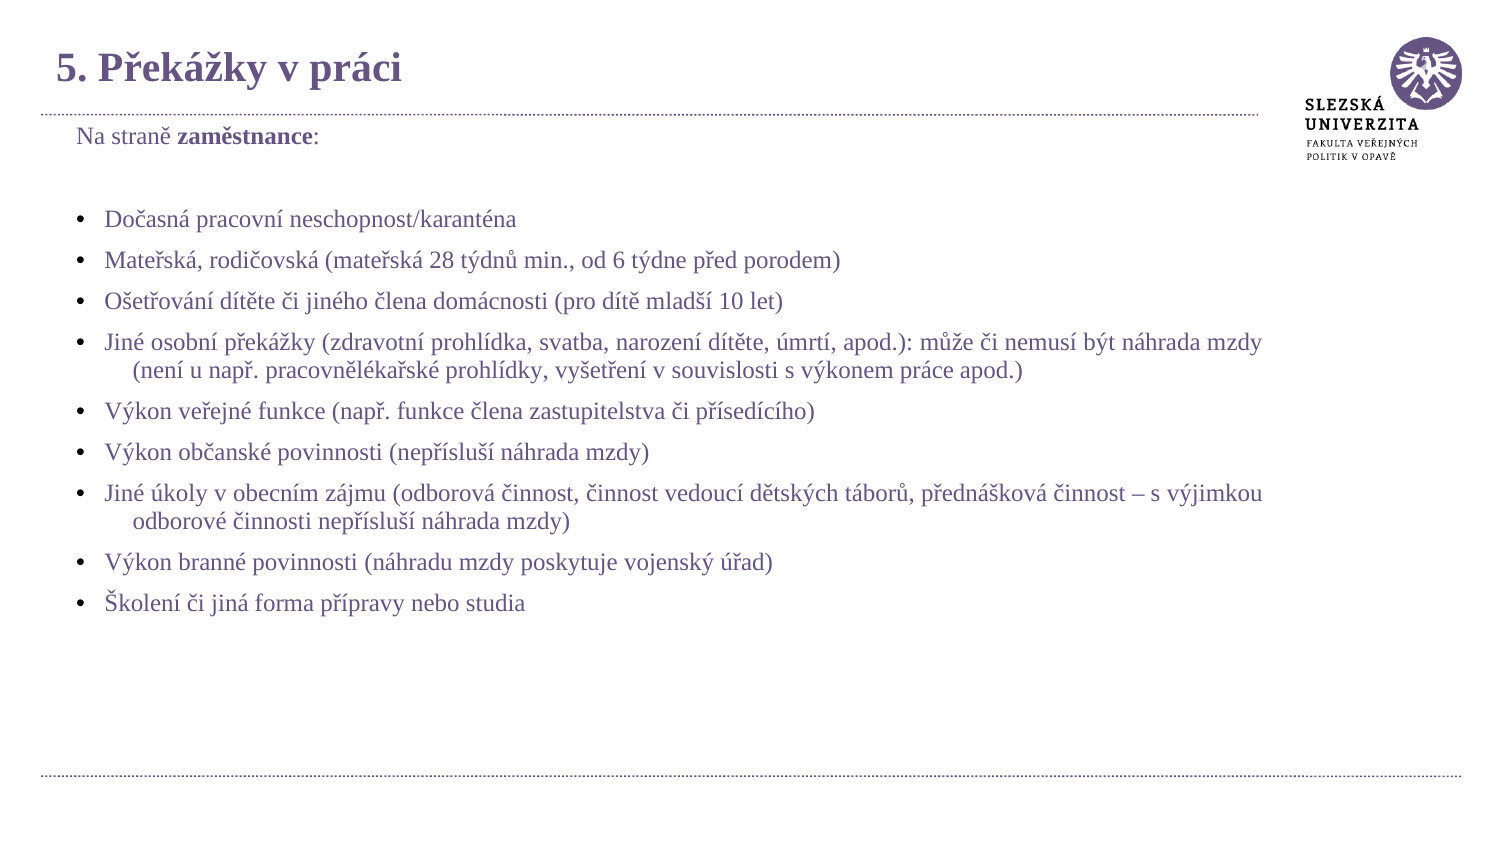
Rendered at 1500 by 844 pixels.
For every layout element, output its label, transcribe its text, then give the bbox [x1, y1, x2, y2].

title 5. Překážky v práci [41, 32, 1220, 116]
text_box Na straně zaměstnance: Dočasná pracovní neschopnost/karanténa Mateřská, rodičovská (mateřská 28 týdnů min., od 6 týdne před porodem) Ošetřování dítěte či jiného člena domácnosti (pro dítě mladší 10 let) Jiné osobní překážky (zdravotní prohlídka, svatba, narození dítěte, úmrtí, apod.): může či nemusí být náhrada mzdy (není u např. pracovnělékařské prohlídky, vyšetření v souvislosti s výkonem práce apod.) Výkon veřejné funkce (např. funkce člena zastupitelstva či přísedícího) Výkon občanské povinnosti (nepřísluší náhrada mzdy) Jiné úkoly v obecním zájmu (odborová činnost, činnost vedoucí dětských táborů, přednášková činnost – s výjimkou odborové činnosti nepřísluší náhrada mzdy) Výkon branné povinnosti (náhradu mzdy poskytuje vojenský úřad) Školení či jiná forma přípravy nebo studia [61, 115, 1280, 775]
